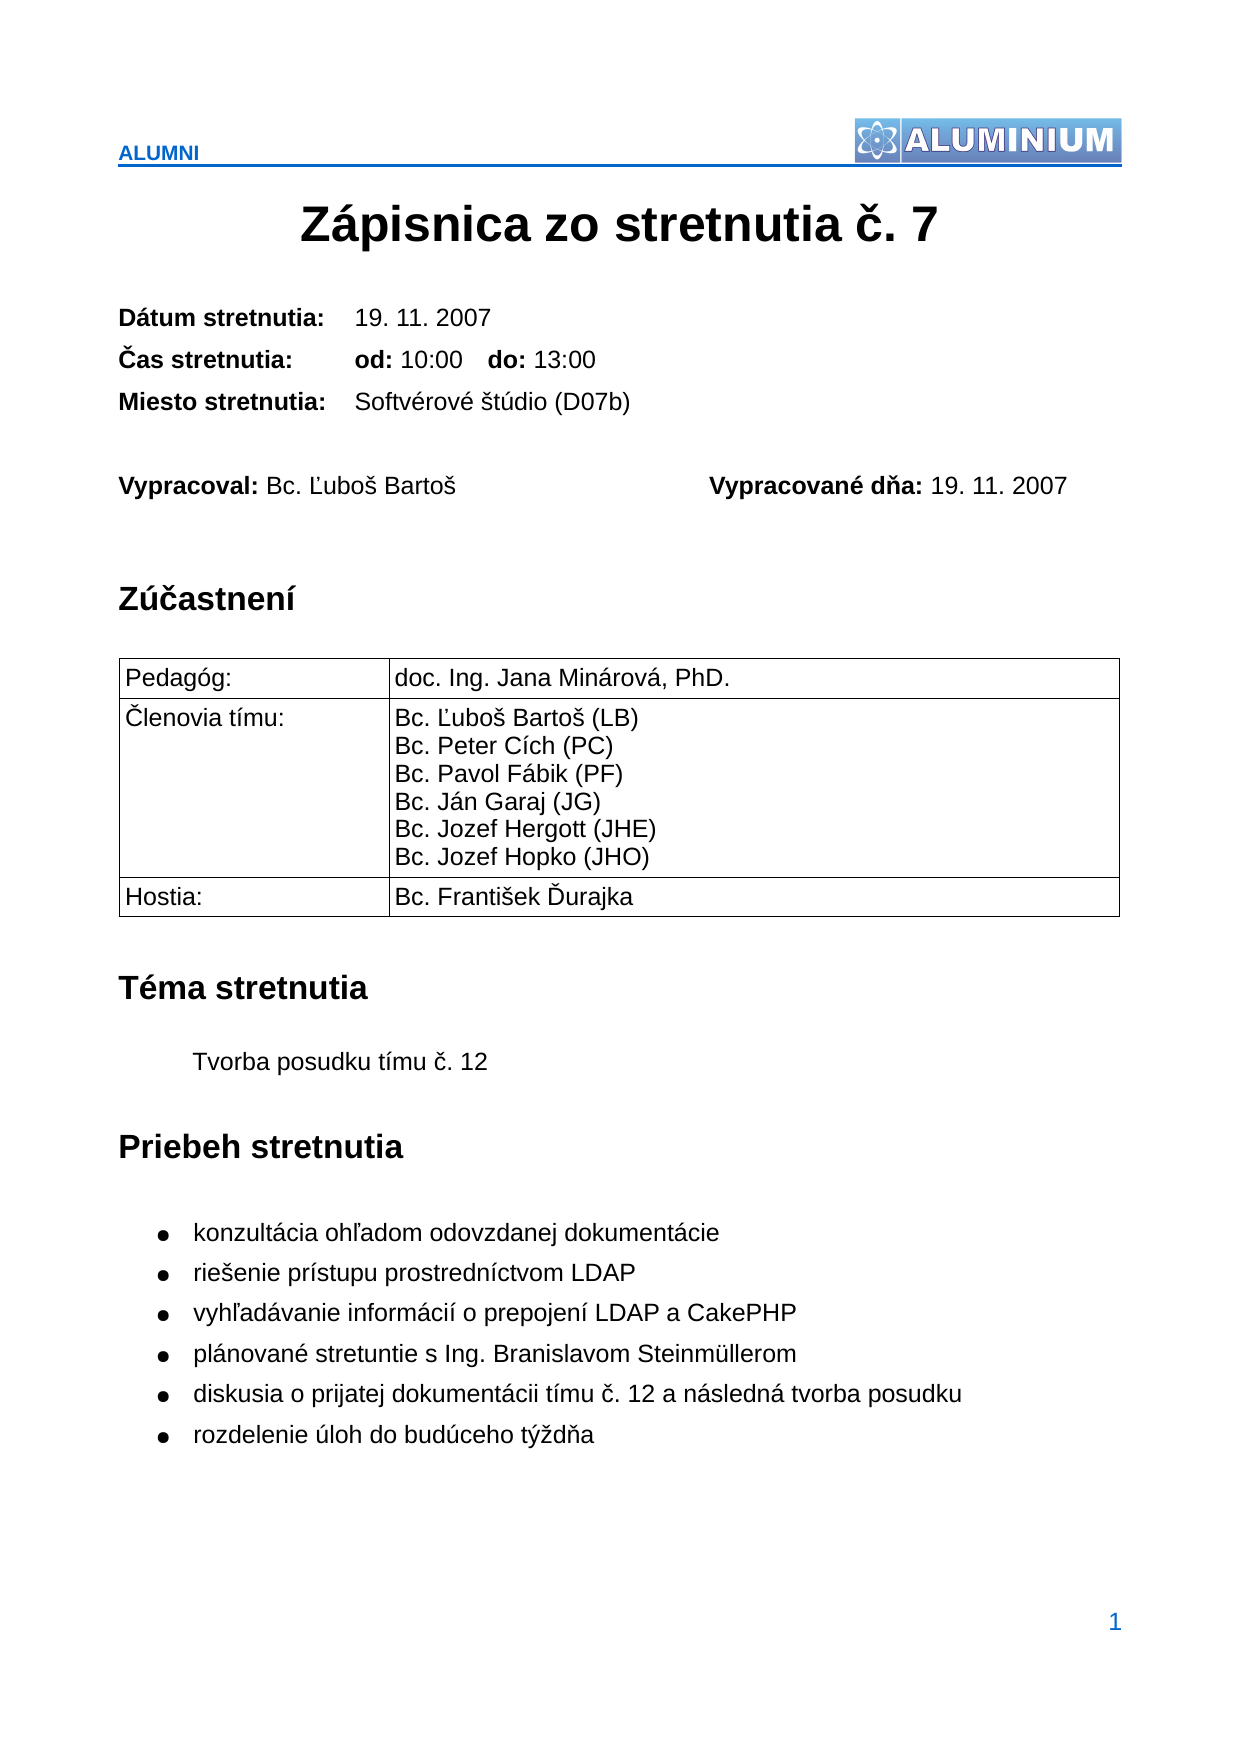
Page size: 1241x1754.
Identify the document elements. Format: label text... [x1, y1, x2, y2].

text Tvorba posudku tímu č. 12 [118, 1047, 1122, 1075]
table_header doc. Ing. Jana Minárová, PhD. [390, 659, 1119, 698]
table_cell Bc. Ľuboš Bartoš (LB) Bc. Peter Cích (PC) Bc. Pavol Fábik (PF) Bc. Ján Garaj (JG) Bc. Jozef Hergott (JHE) Bc. Jozef Hopko (JHO) [390, 699, 1119, 877]
list vyhľadávanie informácií o prepojení LDAP a CakePHP [156, 1299, 1122, 1327]
list konzultácia ohľadom odovzdanej dokumentácie [156, 1218, 1122, 1246]
table_header Pedagóg: [120, 659, 389, 698]
list plánované stretuntie s Ing. Branislavom Steinmüllerom [156, 1339, 1122, 1367]
table_cell Hostia: [120, 878, 389, 916]
text Miesto stretnutia: Softvérové štúdio (D07b) [118, 388, 1122, 416]
subtitle Téma stretnutia [118, 969, 1122, 1007]
text Zápisnica zo stretnutia č. 7 [118, 196, 1122, 252]
subtitle Priebeh stretnutia [118, 1128, 1122, 1166]
subtitle Zúčastnení [118, 580, 1122, 618]
list riešenie prístupu prostredníctvom LDAP [156, 1259, 1122, 1287]
table_cell Bc. František Ďurajka [390, 878, 1119, 916]
text Dátum stretnutia: 19. 11. 2007 [118, 304, 1122, 332]
picture [854, 117, 1122, 163]
text Vypracoval: Bc. Ľuboš Bartoš Vypracované dňa: 19. 11. 2007 [118, 472, 1122, 499]
list rozdelenie úloh do budúceho týždňa [156, 1420, 1122, 1448]
text Čas stretnutia: od: 10:00 do: 13:00 [118, 346, 1122, 374]
table_cell Členovia tímu: [120, 699, 389, 877]
list diskusia o prijatej dokumentácii tímu č. 12 a následná tvorba posudku [156, 1380, 1122, 1408]
